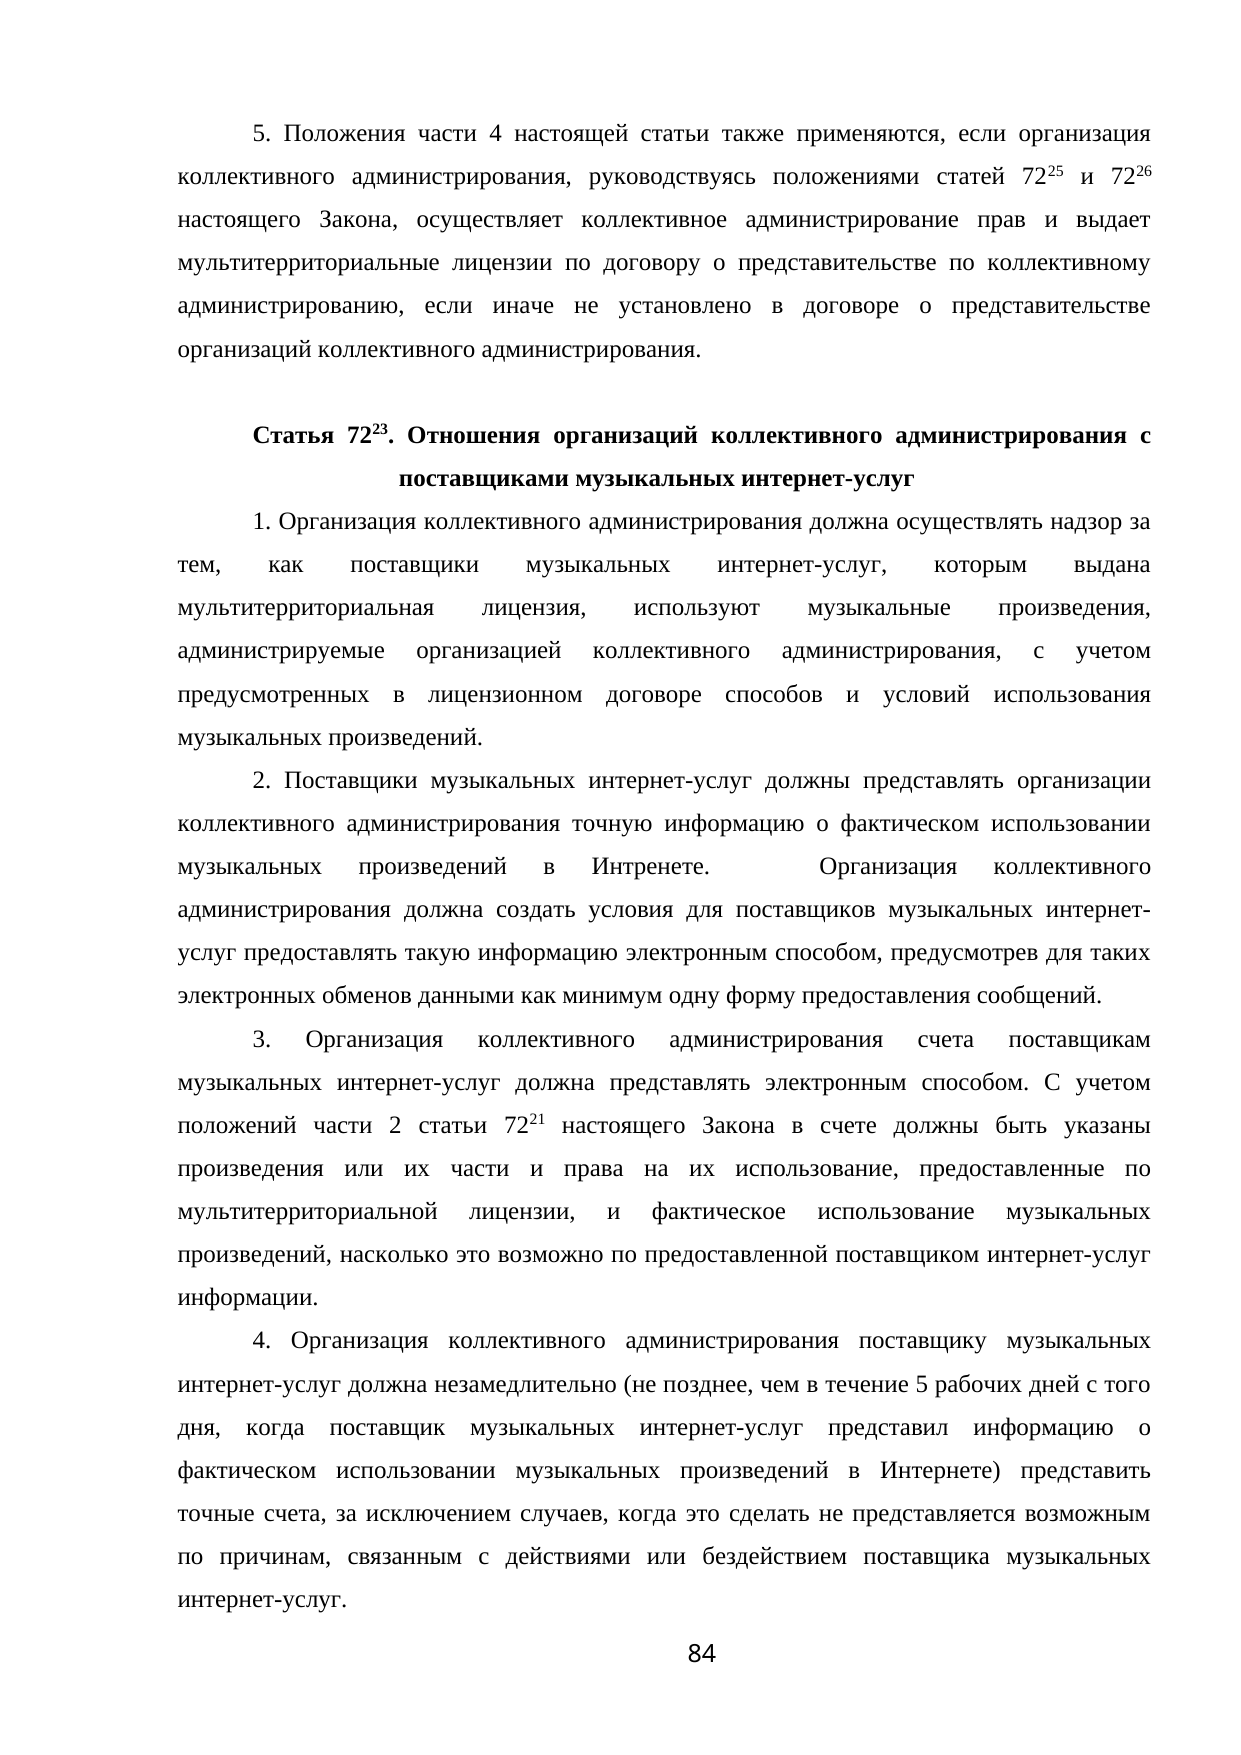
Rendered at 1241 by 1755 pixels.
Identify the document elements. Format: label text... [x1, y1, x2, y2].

text Статья 7223. Отношения организаций коллективного администрирования с поставщиками музыкальных интернет-услуг [252, 420, 1152, 492]
text 4. Организация коллективного администрирования поставщику музыкальных интернет-услуг должна незамедлительно (не позднее, чем в течение 5 рабочих дней с того дня, когда поставщик музыкальных интернет-услуг представил информацию о фактическом использовании музыкальных произведений в Интернете) представить точные счета, за исключением случаев, когда это сделать не представляется возможным по причинам, связанным с действиями или бездействием поставщика музыкальных интернет-услуг. [177, 1326, 1152, 1613]
text 1. Организация коллективного администрирования должна осуществлять надзор за тем, как поставщики музыкальных интернет-услуг, которым выдана мультитерриториальная лицензия, используют музыкальные произведения, администрируемые организацией коллективного администрирования, с учетом предусмотренных в лицензионном договоре способов и условий использования музыкальных произведений. [177, 506, 1152, 751]
text 2. Поставщики музыкальных интернет-услуг должны представлять организации коллективного администрирования точную информацию о фактическом использовании музыкальных произведений в Интренете. Организация коллективного администрирования должна создать условия для поставщиков музыкальных интернет-услуг предоставлять такую информацию электронным способом, предусмотрев для таких электронных обменов данными как минимум одну форму предоставления сообщений. [177, 765, 1152, 1009]
text 3. Организация коллективного администрирования счета поставщикам музыкальных интернет-услуг должна представлять электронным способом. С учетом положений части 2 статьи 7221 настоящего Закона в счете должны быть указаны произведения или их части и права на их использование, предоставленные по мультитерриториальной лицензии, и фактическое использование музыкальных произведений, насколько это возможно по предоставленной поставщиком интернет-услуг информации. [177, 1024, 1152, 1311]
text 5. Положения части 4 настоящей статьи также применяются, если организация коллективного администрирования, руководствуясь положениями статей 7225 и 7226 настоящего Закона, осуществляет коллективное администрирование прав и выдает мультитерриториальные лицензии по договору о представительстве по коллективному администрированию, если иначе не установлено в договоре о представительстве организаций коллективного администрирования. [177, 118, 1152, 362]
